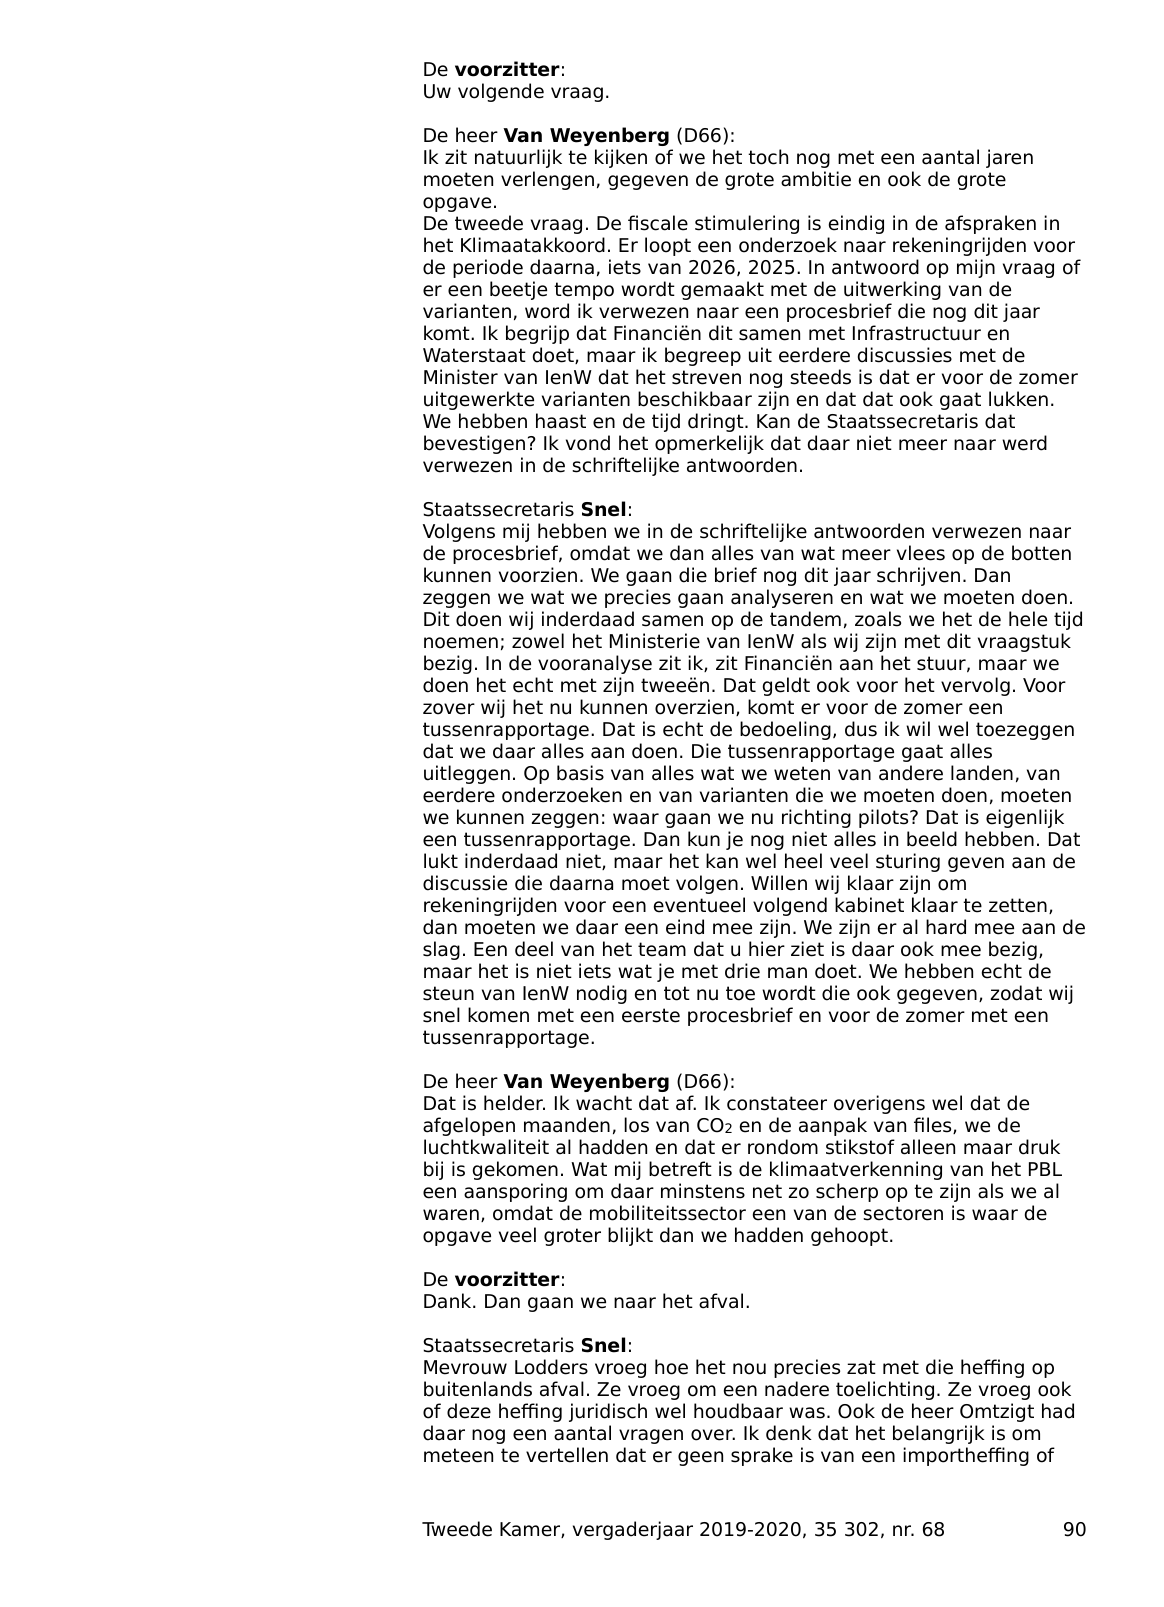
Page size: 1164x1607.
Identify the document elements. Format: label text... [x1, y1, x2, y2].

text De voorzitter: [422, 1269, 1087, 1291]
text Dank. Dan gaan we naar het afval. [422, 1291, 1087, 1313]
text Dat is helder. Ik wacht dat af. Ik constateer overigens wel dat de afgelopen maanden, los van CO2 en de aanpak van files, we de luchtkwaliteit al hadden en dat er rondom stikstof alleen maar druk bij is gekomen. Wat mij betreft is de klimaatverkenning van het PBL een aansporing om daar minstens net zo scherp op te zijn als we al waren, omdat de mobiliteitssector een van de sectoren is waar de opgave veel groter blijkt dan we hadden gehoopt. [422, 1093, 1087, 1247]
text Mevrouw Lodders vroeg hoe het nou precies zat met die heffing op buitenlands afval. Ze vroeg om een nadere toelichting. Ze vroeg ook of deze heffing juridisch wel houdbaar was. Ook de heer Omtzigt had daar nog een aantal vragen over. Ik denk dat het belangrijk is om meteen te vertellen dat er geen sprake is van een importheffing of [422, 1357, 1087, 1467]
text Volgens mij hebben we in de schriftelijke antwoorden verwezen naar de procesbrief, omdat we dan alles van wat meer vlees op de botten kunnen voorzien. We gaan die brief nog dit jaar schrijven. Dan zeggen we wat we precies gaan analyseren en wat we moeten doen. Dit doen wij inderdaad samen op de tandem, zoals we het de hele tijd noemen; zowel het Ministerie van IenW als wij zijn met dit vraagstuk bezig. In de vooranalyse zit ik, zit Financiën aan het stuur, maar we doen het echt met zijn tweeën. Dat geldt ook voor het vervolg. Voor zover wij het nu kunnen overzien, komt er voor de zomer een tussenrapportage. Dat is echt de bedoeling, dus ik wil wel toezeggen dat we daar alles aan doen. Die tussenrapportage gaat alles uitleggen. Op basis van alles wat we weten van andere landen, van eerdere onderzoeken en van varianten die we moeten doen, moeten we kunnen zeggen: waar gaan we nu richting pilots? Dat is eigenlijk een tussenrapportage. Dan kun je nog niet alles in beeld hebben. Dat lukt inderdaad niet, maar het kan wel heel veel sturing geven aan de discussie die daarna moet volgen. Willen wij klaar zijn om rekeningrijden voor een eventueel volgend kabinet klaar te zetten, dan moeten we daar een eind mee zijn. We zijn er al hard mee aan de slag. Een deel van het team dat u hier ziet is daar ook mee bezig, maar het is niet iets wat je met drie man doet. We hebben echt de steun van IenW nodig en tot nu toe wordt die ook gegeven, zodat wij snel komen met een eerste procesbrief en voor de zomer met een tussenrapportage. [422, 521, 1087, 1048]
text Staatssecretaris Snel: [422, 1335, 1087, 1357]
text De tweede vraag. De fiscale stimulering is eindig in de afspraken in het Klimaatakkoord. Er loopt een onderzoek naar rekeningrijden voor de periode daarna, iets van 2026, 2025. In antwoord op mijn vraag of er een beetje tempo wordt gemaakt met de uitwerking van de varianten, word ik verwezen naar een procesbrief die nog dit jaar komt. Ik begrijp dat Financiën dit samen met Infrastructuur en Waterstaat doet, maar ik begreep uit eerdere discussies met de Minister van IenW dat het streven nog steeds is dat er voor de zomer uitgewerkte varianten beschikbaar zijn en dat dat ook gaat lukken. We hebben haast en de tijd dringt. Kan de Staatssecretaris dat bevestigen? Ik vond het opmerkelijk dat daar niet meer naar werd verwezen in de schriftelijke antwoorden. [422, 213, 1087, 477]
text De voorzitter: [422, 59, 1087, 81]
text Ik zit natuurlijk te kijken of we het toch nog met een aantal jaren moeten verlengen, gegeven de grote ambitie en ook de grote opgave. [422, 147, 1087, 213]
text Uw volgende vraag. [422, 81, 1087, 103]
text De heer Van Weyenberg (D66): [422, 125, 1087, 147]
text Staatssecretaris Snel: [422, 499, 1087, 521]
text De heer Van Weyenberg (D66): [422, 1071, 1087, 1093]
